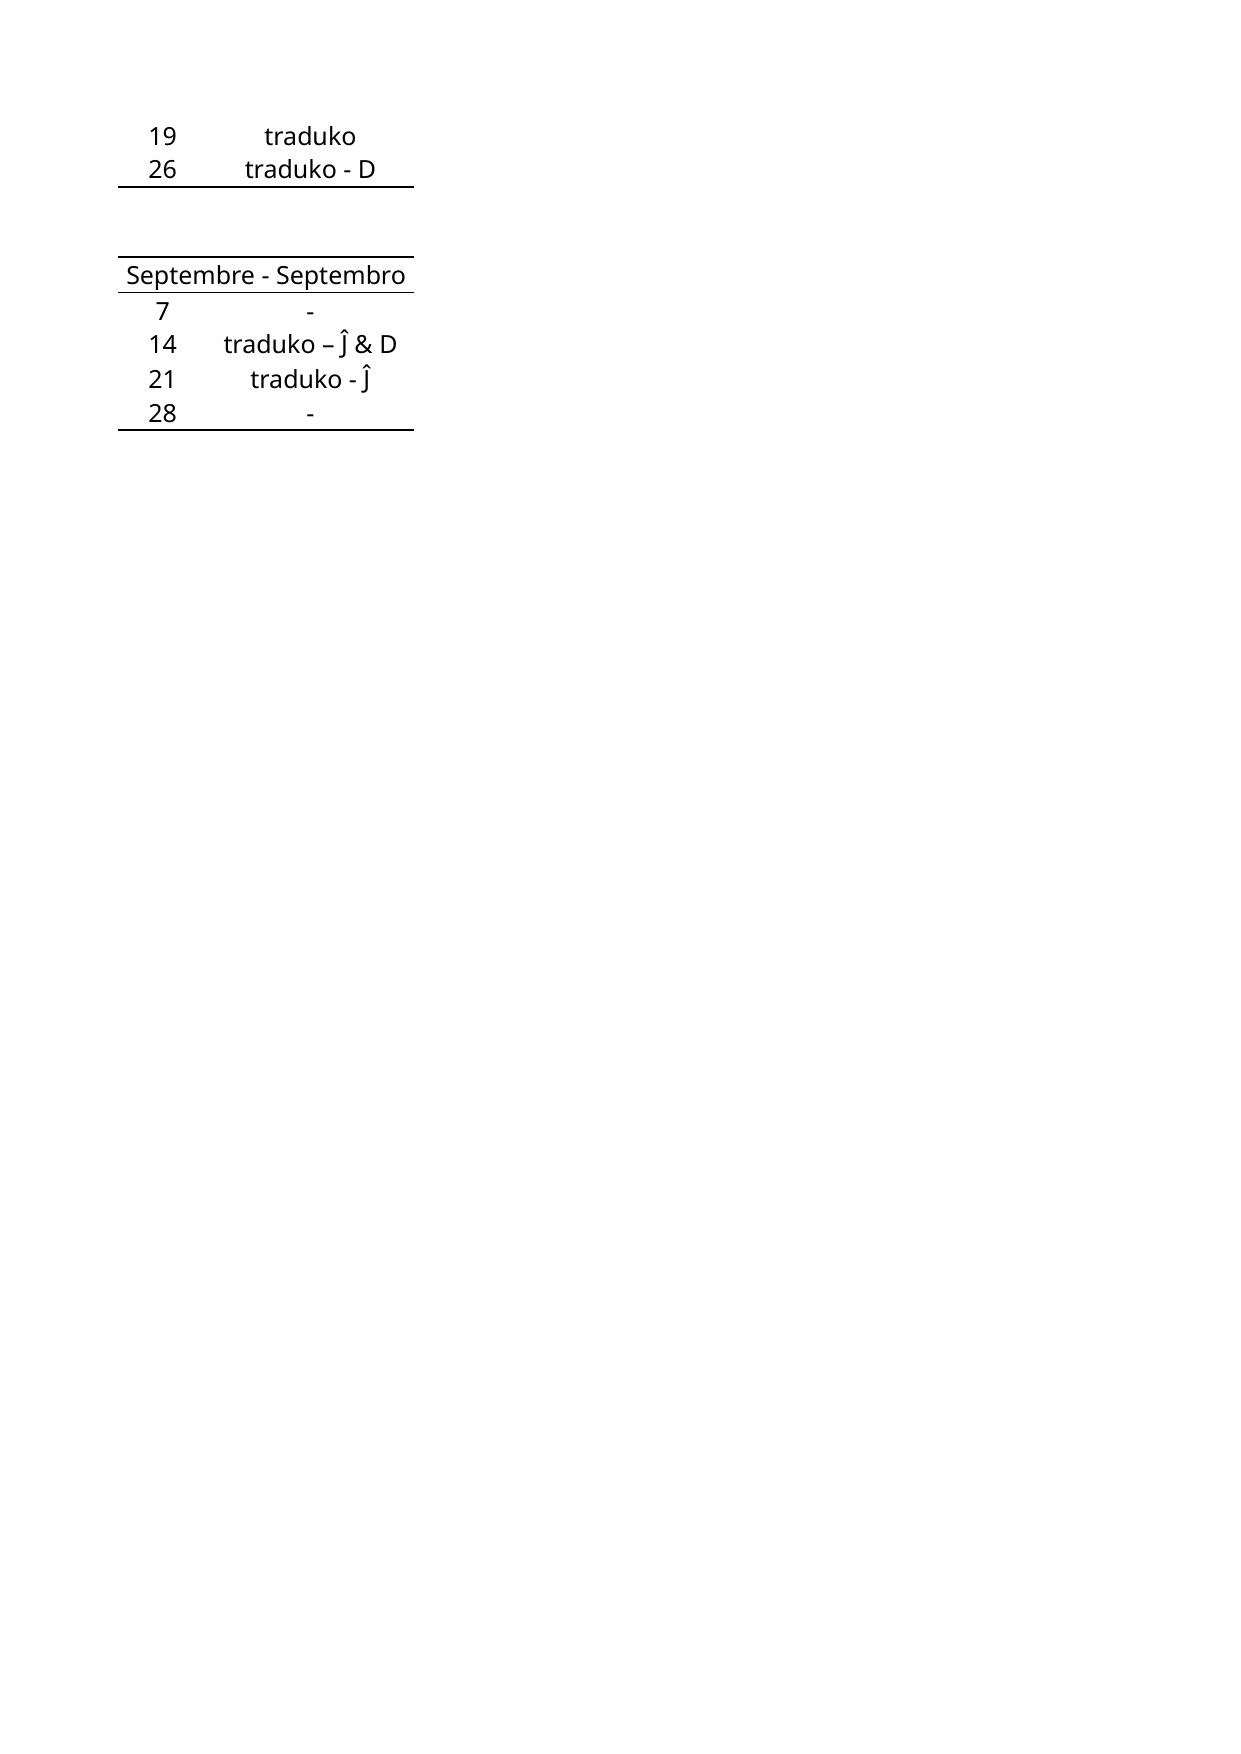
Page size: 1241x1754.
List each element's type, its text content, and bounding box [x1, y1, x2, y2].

table_cell traduko - D [207, 152, 414, 186]
table_cell - [207, 395, 414, 429]
table_cell 7 [118, 293, 207, 327]
table_cell 28 [118, 395, 207, 429]
table_cell 19 [118, 118, 207, 152]
table_header Septembre - Septembro [118, 258, 414, 292]
table_cell 21 [118, 361, 207, 395]
table_cell - [207, 293, 414, 327]
table_cell 26 [118, 152, 207, 186]
table_cell traduko – Ĵ & D [207, 327, 414, 361]
table_cell traduko [207, 118, 414, 152]
table_cell traduko - Ĵ [207, 361, 414, 395]
table_cell 14 [118, 327, 207, 361]
